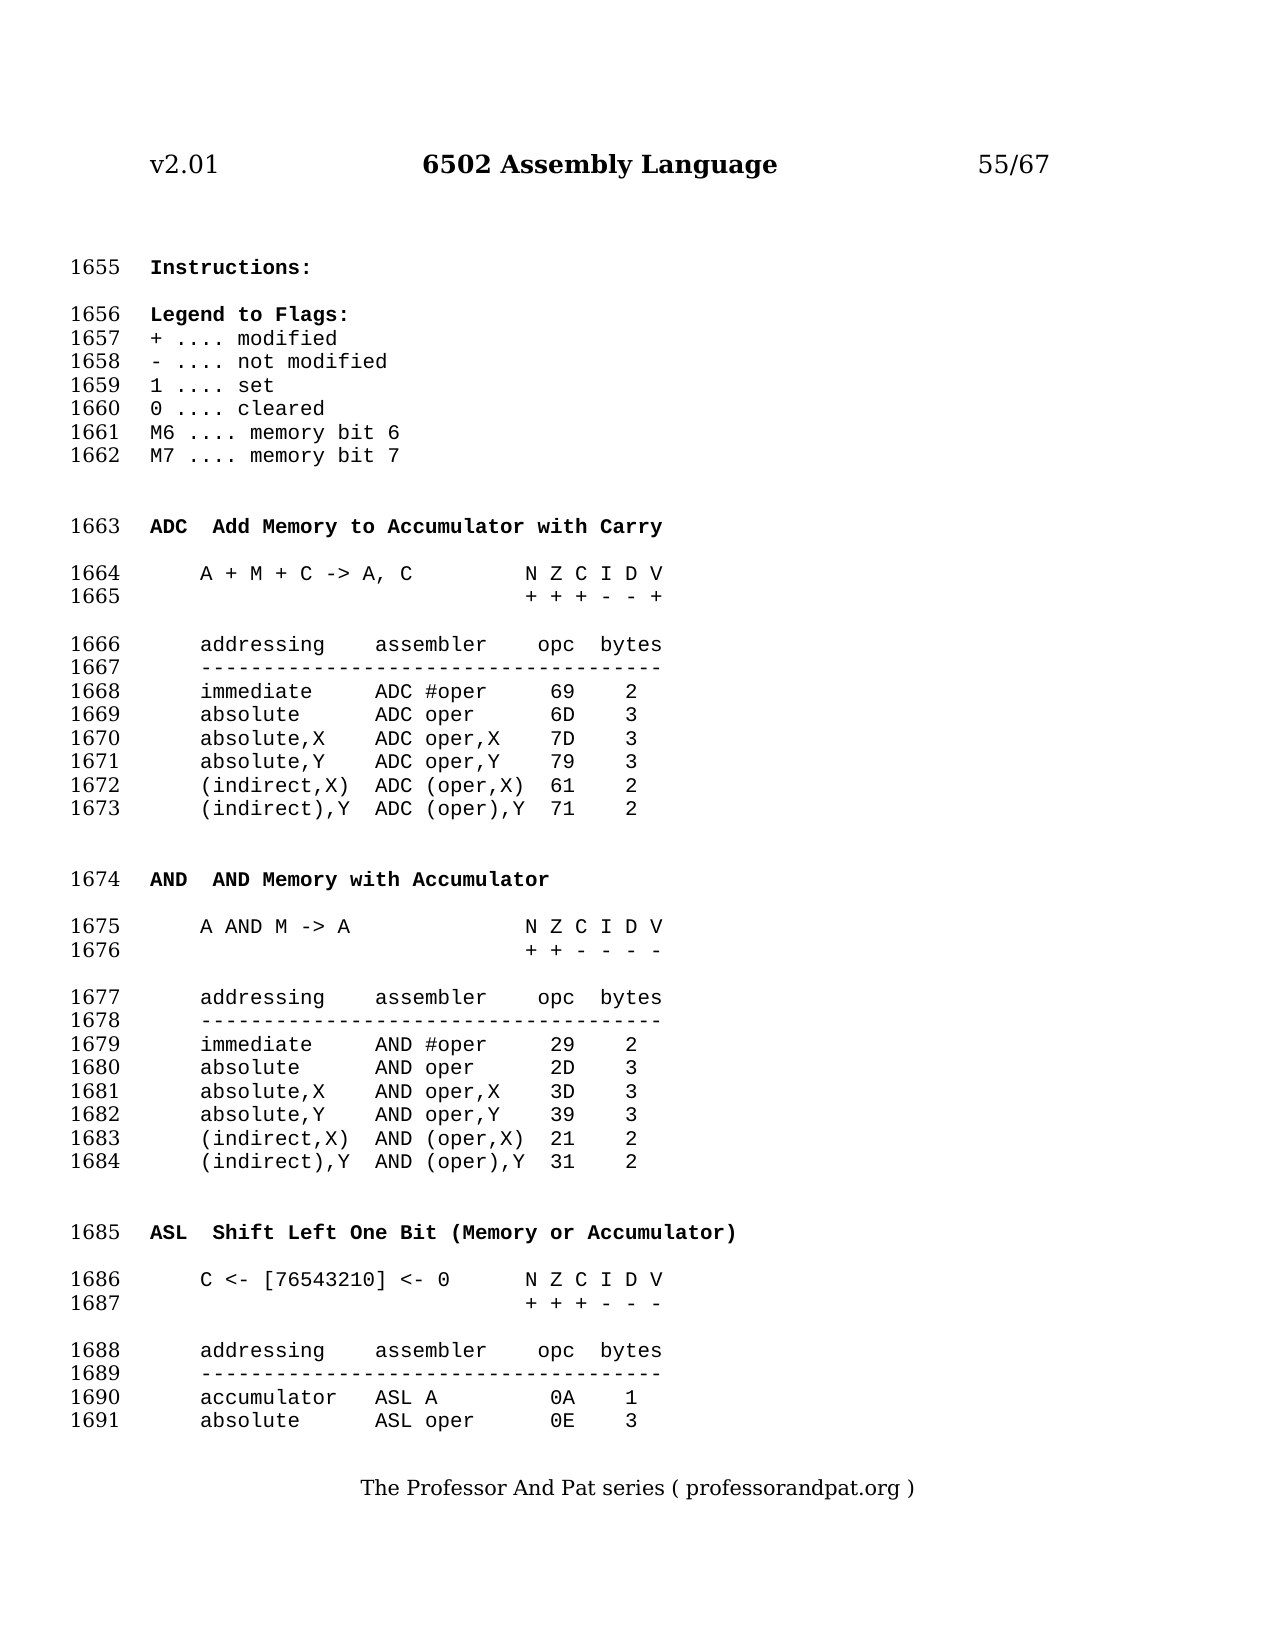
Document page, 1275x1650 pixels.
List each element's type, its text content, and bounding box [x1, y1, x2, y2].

text absolute,X ADC oper,X 7D 3 [150, 728, 1125, 751]
text addressing assembler opc bytes [150, 987, 1125, 1010]
text + + - - - - [150, 940, 1125, 963]
text absolute ADC oper 6D 3 [150, 704, 1125, 728]
text M7 .... memory bit 7 [150, 445, 1125, 469]
text + .... modified [150, 328, 1125, 351]
text 0 .... cleared [150, 398, 1125, 422]
text absolute,Y AND oper,Y 39 3 [150, 1104, 1125, 1128]
text A + M + C -> A, C N Z C I D V [150, 563, 1125, 587]
text ------------------------------------- [150, 1363, 1125, 1387]
text (indirect,X) AND (oper,X) 21 2 [150, 1128, 1125, 1152]
text M6 .... memory bit 6 [150, 422, 1125, 445]
text ------------------------------------- [150, 1010, 1125, 1034]
text addressing assembler opc bytes [150, 634, 1125, 657]
text Instructions: [150, 257, 1125, 281]
text immediate AND #oper 29 2 [150, 1034, 1125, 1057]
text AND AND Memory with Accumulator [150, 869, 1125, 893]
text Legend to Flags: [150, 304, 1125, 328]
text accumulator ASL A 0A 1 [150, 1387, 1125, 1411]
text A AND M -> A N Z C I D V [150, 916, 1125, 940]
text - .... not modified [150, 351, 1125, 375]
text (indirect),Y AND (oper),Y 31 2 [150, 1152, 1125, 1175]
text absolute ASL oper 0E 3 [150, 1411, 1125, 1434]
text C <- [76543210] <- 0 N Z C I D V [150, 1269, 1125, 1293]
text ADC Add Memory to Accumulator with Carry [150, 516, 1125, 539]
text absolute AND oper 2D 3 [150, 1057, 1125, 1081]
text 1 .... set [150, 375, 1125, 398]
text absolute,X AND oper,X 3D 3 [150, 1081, 1125, 1104]
text immediate ADC #oper 69 2 [150, 681, 1125, 704]
text ------------------------------------- [150, 657, 1125, 681]
text absolute,Y ADC oper,Y 79 3 [150, 751, 1125, 775]
text + + + - - + [150, 587, 1125, 610]
text ASL Shift Left One Bit (Memory or Accumulator) [150, 1222, 1125, 1246]
text (indirect),Y ADC (oper),Y 71 2 [150, 798, 1125, 822]
text (indirect,X) ADC (oper,X) 61 2 [150, 775, 1125, 798]
text addressing assembler opc bytes [150, 1340, 1125, 1363]
text + + + - - - [150, 1293, 1125, 1316]
